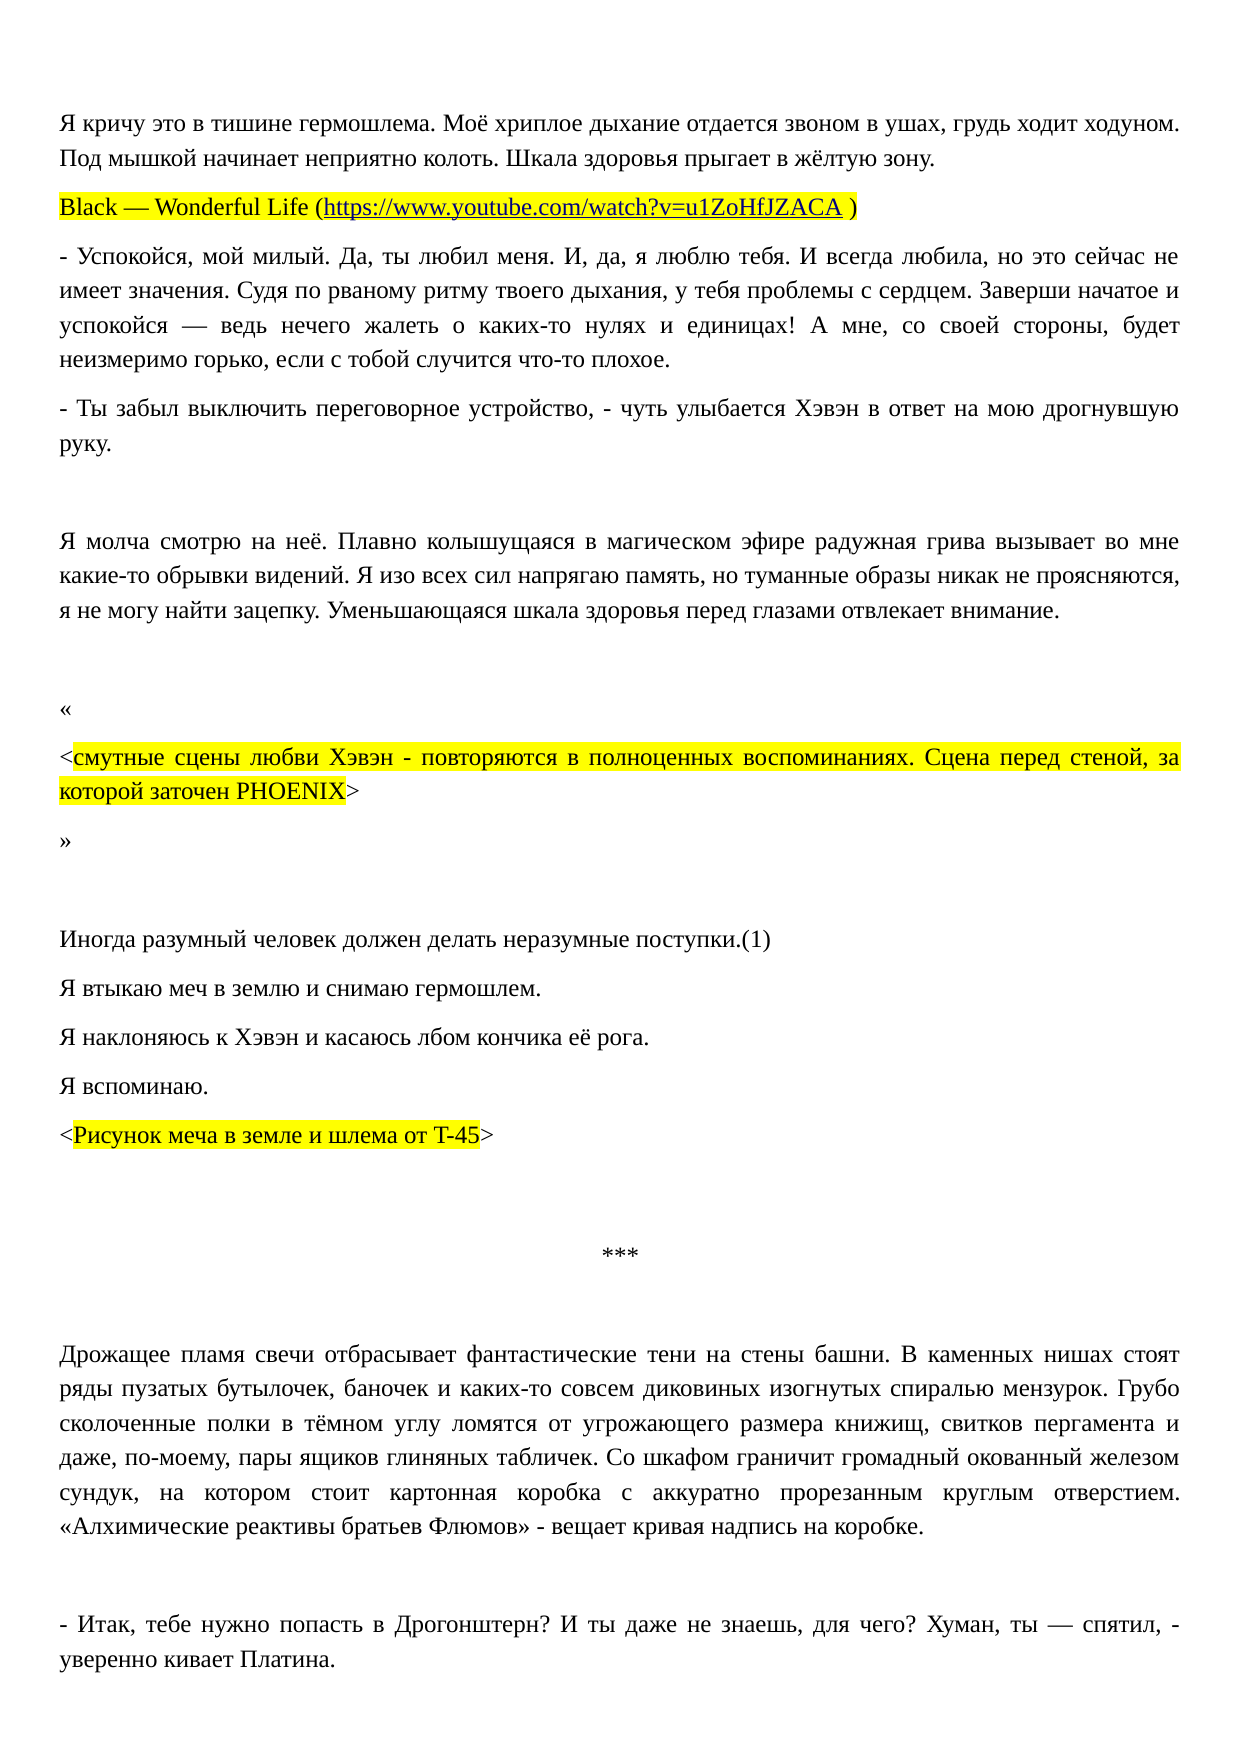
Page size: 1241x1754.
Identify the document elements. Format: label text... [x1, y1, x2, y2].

text Я кричу это в тишине гермошлема. Моё хриплое дыхание отдается звоном в ушах, грудь ходит ходуном. Под мышкой начинает неприятно колоть. Шкала здоровья прыгает в жёлтую зону. [59, 108, 1181, 171]
text Я вспоминаю. [59, 1071, 1181, 1099]
text Я молча смотрю на неё. Плавно колышущаяся в магическом эфире радужная грива вызывает во мне какие-то обрывки видений. Я изо всех сил напрягаю память, но туманные образы никак не проясняются, я не могу найти зацепку. Уменьшающаяся шкала здоровья перед глазами отвлекает внимание. [59, 526, 1181, 623]
text Я втыкаю меч в землю и снимаю гермошлем. [59, 973, 1181, 1001]
text Black — Wonderful Life (https://www.youtube.com/watch?v=u1ZoHfJZACA ) [59, 192, 1181, 220]
text Я наклоняюсь к Хэвэн и касаюсь лбом кончика её рога. [59, 1022, 1181, 1051]
text <смутные сцены любви Хэвэн - повторяются в полноценных воспоминаниях. Сцена перед стеной, за которой заточен PHOENIX> [59, 742, 1181, 805]
text - Ты забыл выключить переговорное устройство, - чуть улыбается Хэвэн в ответ на мою дрогнувшую руку. [59, 393, 1181, 456]
text Иногда разумный человек должен делать неразумные поступки.(1) [59, 924, 1181, 952]
text - Итак, тебе нужно попасть в Дрогонштерн? И ты даже не знаешь, для чего? Хуман, ты — спятил, - уверенно кивает Платина. [59, 1609, 1181, 1673]
text <Рисунок меча в земле и шлема от T-45> [59, 1120, 1181, 1149]
text - Успокойся, мой милый. Да, ты любил меня. И, да, я люблю тебя. И всегда любила, но это сейчас не имеет значения. Судя по рваному ритму твоего дыхания, у тебя проблемы с сердцем. Заверши начатое и успокойся — ведь нечего жалеть о каких-то нулях и единицах! А мне, со своей стороны, будет неизмеримо горько, если с тобой случится что-то плохое. [59, 241, 1181, 373]
text « [59, 693, 1181, 722]
text Дрожащее пламя свечи отбрасывает фантастические тени на стены башни. В каменных нишах стоят ряды пузатых бутылочек, баночек и каких-то совсем диковиных изогнутых спиралью мензурок. Грубо сколоченные полки в тёмном углу ломятся от угрожающего размера книжищ, свитков пергамента и даже, по-моему, пары ящиков глиняных табличек. Со шкафом граничит громадный окованный железом сундук, на котором стоит картонная коробка с аккуратно прорезанным круглым отверстием. «Алхимические реактивы братьев Флюмов» - вещает кривая надпись на коробке. [59, 1339, 1181, 1540]
text *** [59, 1241, 1181, 1270]
text » [59, 826, 1181, 854]
